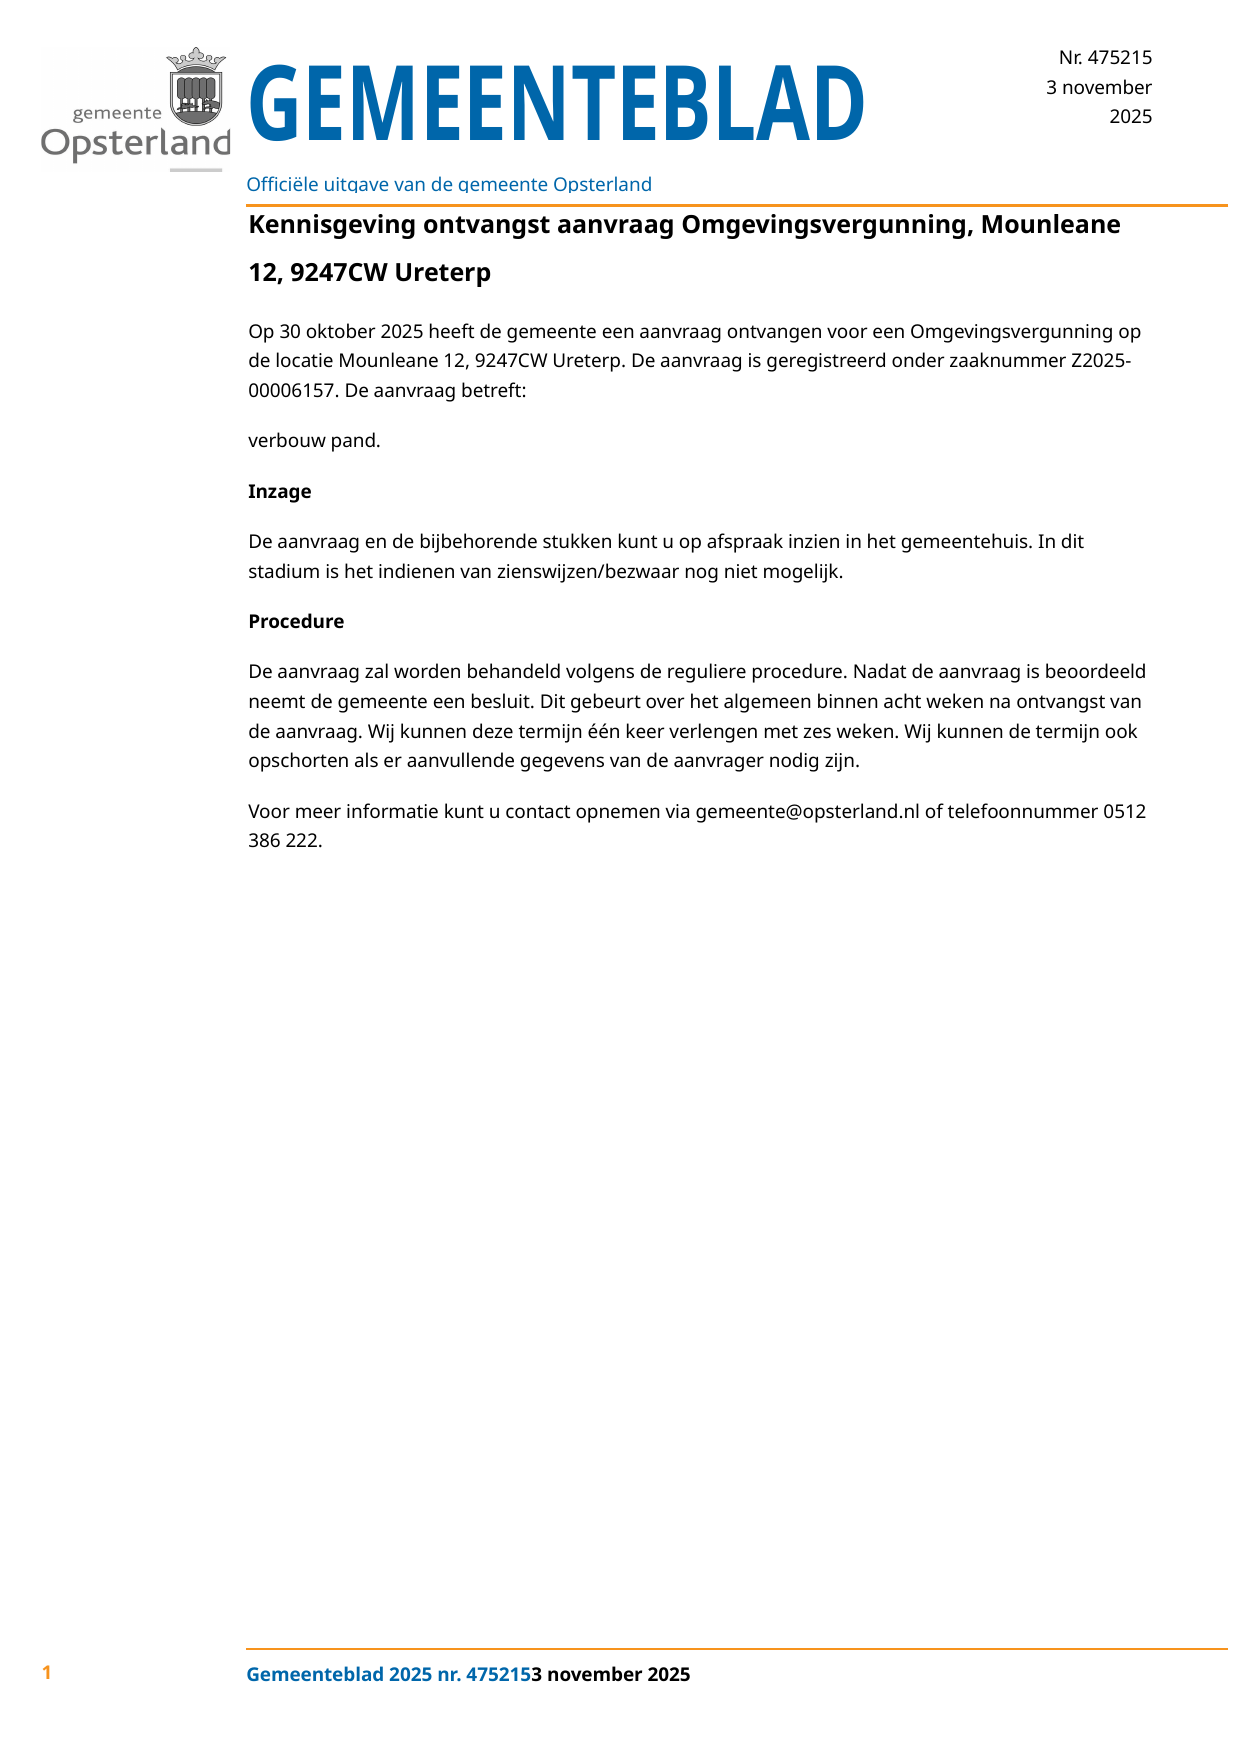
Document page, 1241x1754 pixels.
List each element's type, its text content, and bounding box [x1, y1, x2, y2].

text De aanvraag zal worden behandeld volgens de reguliere procedure. Nadat de aanvraag is beoordeeld neemt de gemeente een besluit. Dit gebeurt over het algemeen binnen acht weken na ontvangst van de aanvraag. Wij kunnen deze termijn één keer verlengen met zes weken. Wij kunnen de termijn ook opschorten als er aanvullende gegevens van de aanvrager nodig zijn. [248, 659, 1152, 773]
text Op 30 oktober 2025 heeft de gemeente een aanvraag ontvangen voor een Omgevingsvergunning op de locatie Mounleane 12, 9247CW Ureterp. De aanvraag is geregistreerd onder zaaknummer Z2025-00006157. De aanvraag betreft: [248, 318, 1152, 403]
text verbouw pand. [248, 427, 1152, 453]
picture [41, 47, 231, 172]
text De aanvraag en de bijbehorende stukken kunt u op afspraak inzien in het gemeentehuis. In dit stadium is het indienen van zienswijzen/bezwaar nog niet mogelijk. [248, 528, 1152, 584]
text Kennisgeving ontvangst aanvraag Omgevingsvergunning, Mounleane 12, 9247CW Ureterp [248, 207, 1152, 288]
text Inzage [248, 478, 1152, 504]
text Procedure [248, 608, 1152, 634]
text Voor meer informatie kunt u contact opnemen via gemeente@opsterland.nl of telefoonnummer 0512 386 222. [248, 798, 1152, 853]
